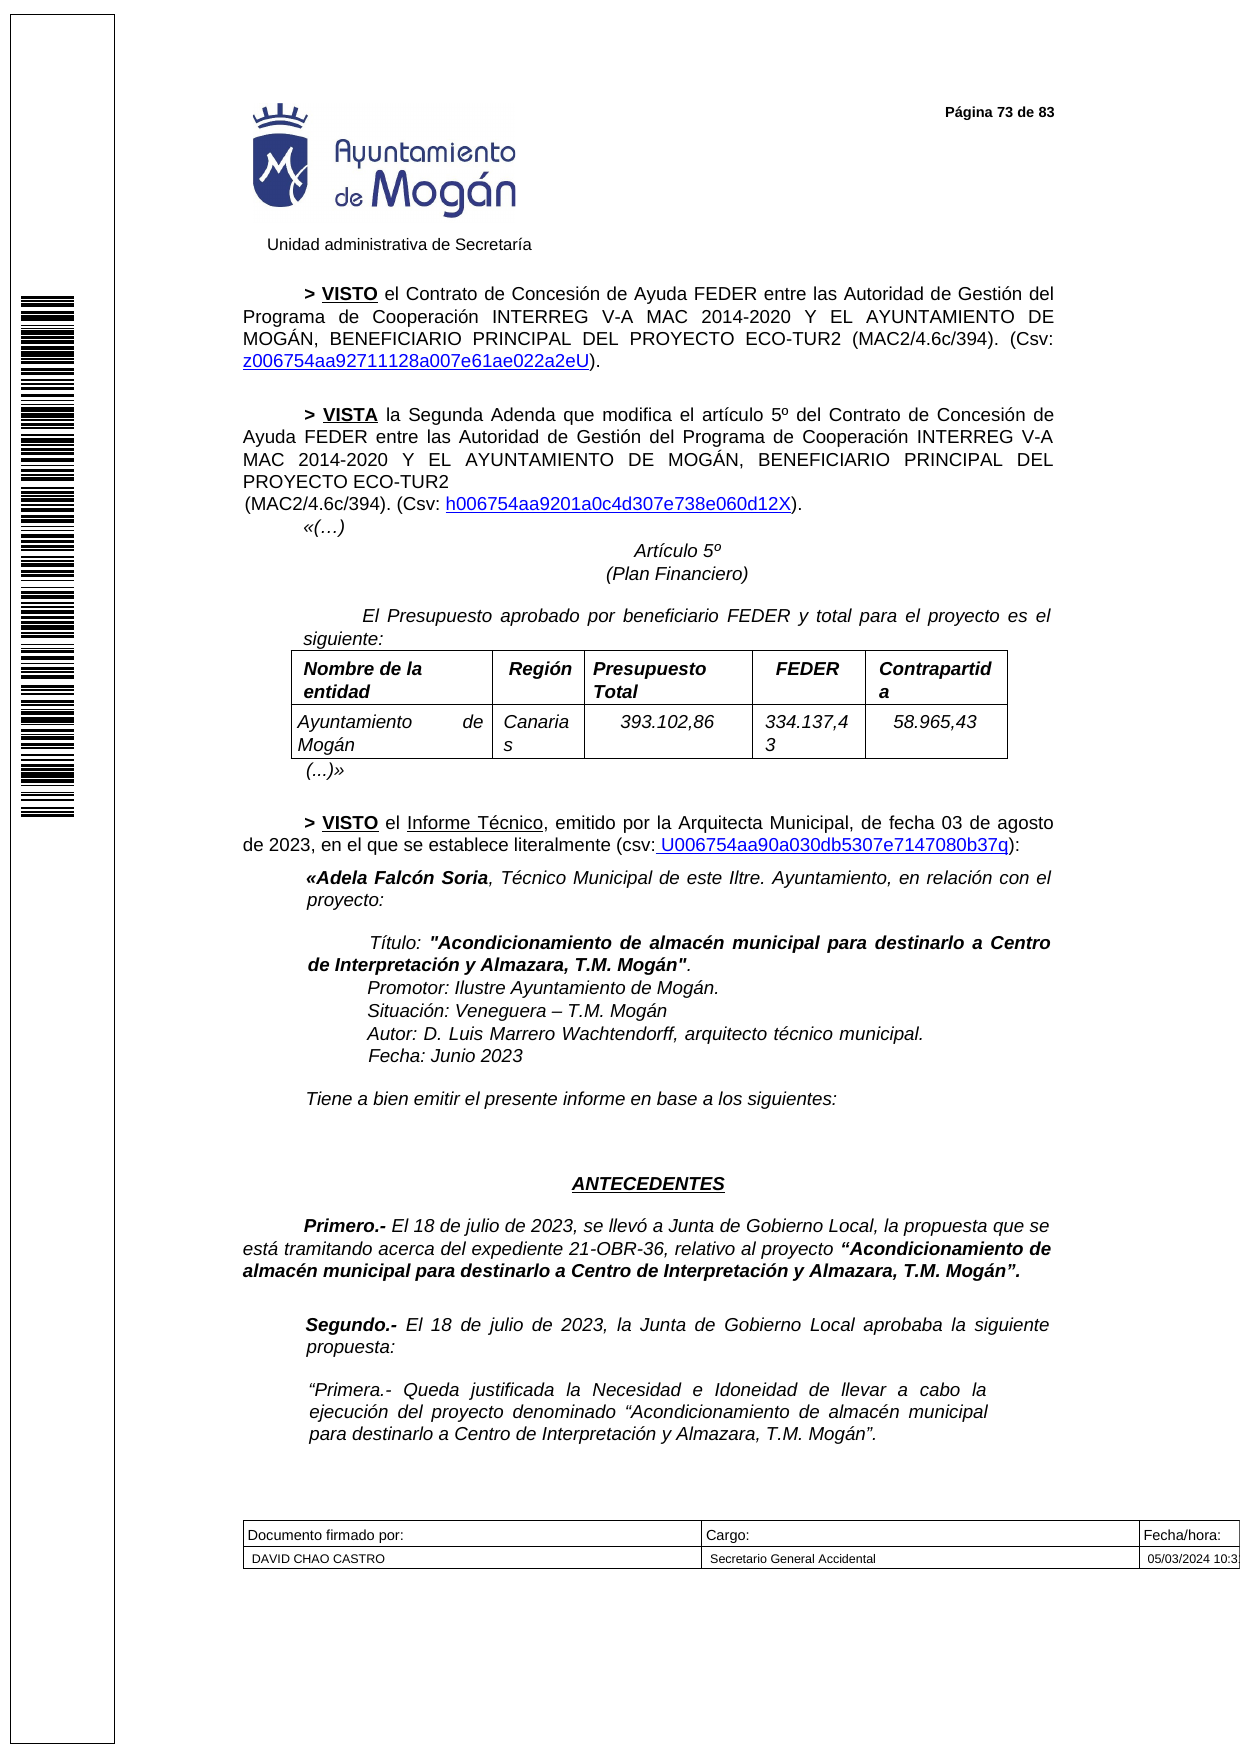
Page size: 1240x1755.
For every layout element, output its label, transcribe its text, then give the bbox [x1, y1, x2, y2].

table_header Presupuesto Total [585, 651, 752, 704]
text (MAC2/4.6c/394). (Csv: h006754aa9201a0c4d307e738e060d12X). [244, 493, 1054, 515]
table_cell Ayuntamiento de Mogán [292, 705, 492, 757]
text Segundo.- El 18 de julio de 2023, la Junta de Gobierno Local aprobaba la siguiente propuesta: [305, 1313, 1053, 1357]
text «Adela Falcón Soria, Técnico Municipal de este Iltre. Ayuntamiento, en relación con el proyecto: [306, 867, 1053, 911]
subtitle ANTECEDENTES [243, 1173, 1054, 1194]
text Promotor: Ilustre Ayuntamiento de Mogán. [367, 976, 1053, 998]
table_header FEDER [753, 651, 865, 704]
text Primero.- El 18 de julio de 2023, se llevó a Junta de Gobierno Local, la propuesta que se está tramitando acerca del expediente 21-OBR-36, relativo al proyecto “Acondicionamiento de almacén municipal para destinarlo a Centro de Interpretación y Almazara, T.M. Mogán”. [243, 1215, 1053, 1282]
text El Presupuesto aprobado por beneficiario FEDER y total para el proyecto es el siguiente: [303, 605, 1053, 649]
text Situación: Veneguera – T.M. Mogán [367, 999, 1053, 1021]
text Artículo 5º [301, 539, 1054, 561]
table_header Nombre de la entidad [292, 651, 492, 704]
table_cell Canarias [493, 705, 584, 757]
table_header Contrapartida [866, 651, 1007, 704]
text > VISTO el Contrato de Concesión de Ayuda FEDER entre las Autoridad de Gestión del Programa de Cooperación INTERREG V-A MAC 2014-2020 Y EL AYUNTAMIENTO DE MOGÁN, BENEFICIARIO PRINCIPAL DEL PROYECTO ECO-TUR2 (MAC2/4.6c/394). (Csv: z006754aa92711128a007e61ae022a2eU). [243, 283, 1054, 372]
text (...)» [306, 758, 1053, 780]
text > VISTA la Segunda Adenda que modifica el artículo 5º del Contrato de Concesión de Ayuda FEDER entre las Autoridad de Gestión del Programa de Cooperación INTERREG V-A MAC 2014-2020 Y EL AYUNTAMIENTO DE MOGÁN, BENEFICIARIO PRINCIPAL DEL PROYECTO ECO-TUR2 [243, 404, 1054, 492]
text “Primera.- Queda justificada la Necesidad e Idoneidad de llevar a cabo la ejecución del proyecto denominado “Acondicionamiento de almacén municipal para destinarlo a Centro de Interpretación y Almazara, T.M. Mogán”. [308, 1378, 989, 1445]
text > VISTO el Informe Técnico, emitido por la Arquitecta Municipal, de fecha 03 de agosto de 2023, en el que se establece literalmente (csv: U006754aa90a030db5307e7147080b37q): [243, 812, 1054, 856]
text Tiene a bien emitir el presente informe en base a los siguientes: [305, 1088, 1053, 1109]
text Título: "Acondicionamiento de almacén municipal para destinarlo a Centro de Interpretación y Almazara, T.M. Mogán". [308, 932, 1053, 976]
table_header Región [493, 651, 584, 704]
table_cell 334.137,43 [753, 705, 865, 757]
text Autor: D. Luis Marrero Wachtendorff, arquitecto técnico municipal. Fecha: Junio 2023 [367, 1023, 926, 1067]
table_cell 393.102,86 [585, 705, 752, 757]
table_cell 58.965,43 [866, 705, 1007, 757]
text (Plan Financiero) [301, 562, 1054, 584]
text «(…) [303, 516, 1053, 538]
